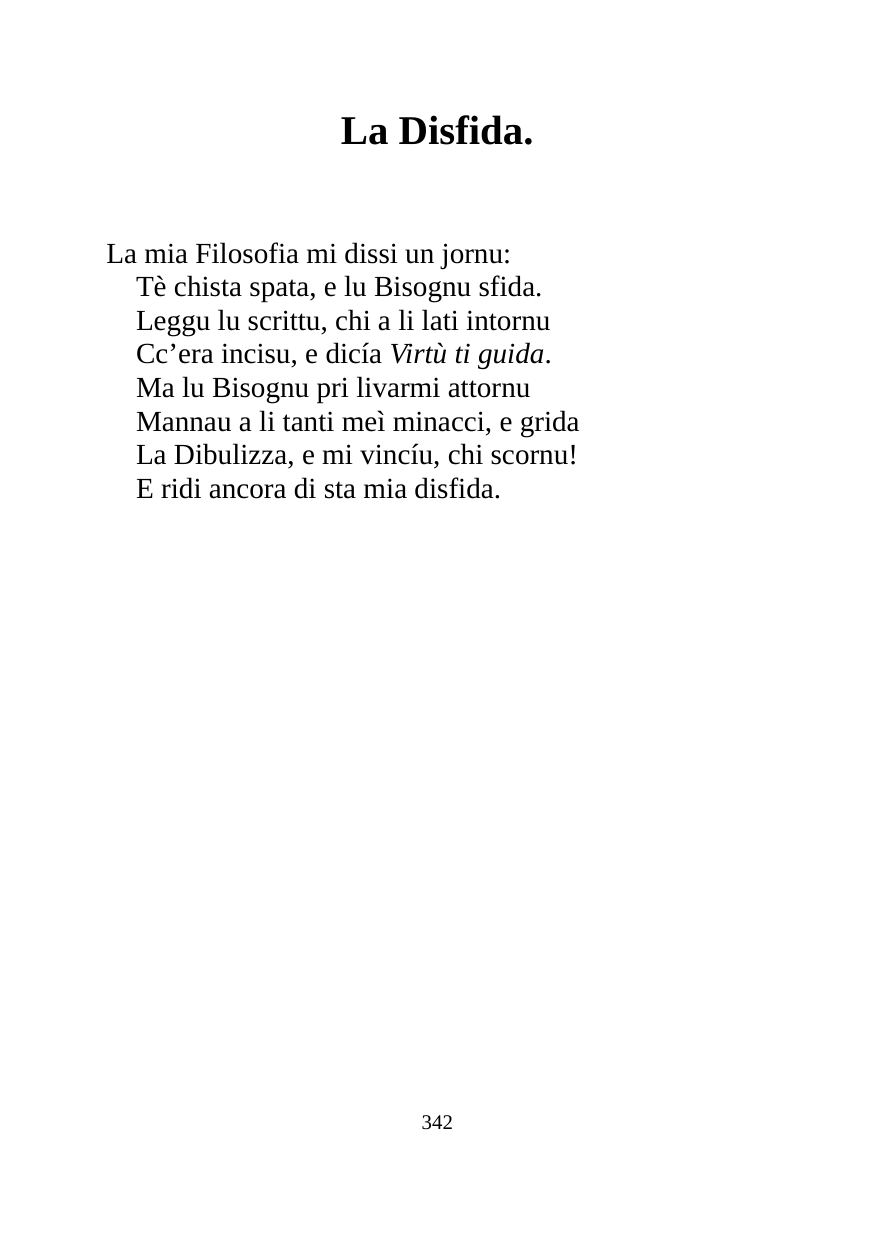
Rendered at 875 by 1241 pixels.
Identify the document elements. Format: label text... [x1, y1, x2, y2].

text La mia Filosofia mi dissi un jornu: Tè chista spata, e lu Bisognu sfida. Leggu lu scrittu, chi a li lati intornu Cc’era incisu, e dicía Virtù ti guida. Ma lu Bisognu pri livarmi attornu Mannau a li tanti meì minacci, e grida La Dibulizza, e mi vincíu, chi scornu! E ridi ancora di sta mia disfida. [106, 236, 768, 504]
subtitle La Disfida. [106, 106, 768, 153]
